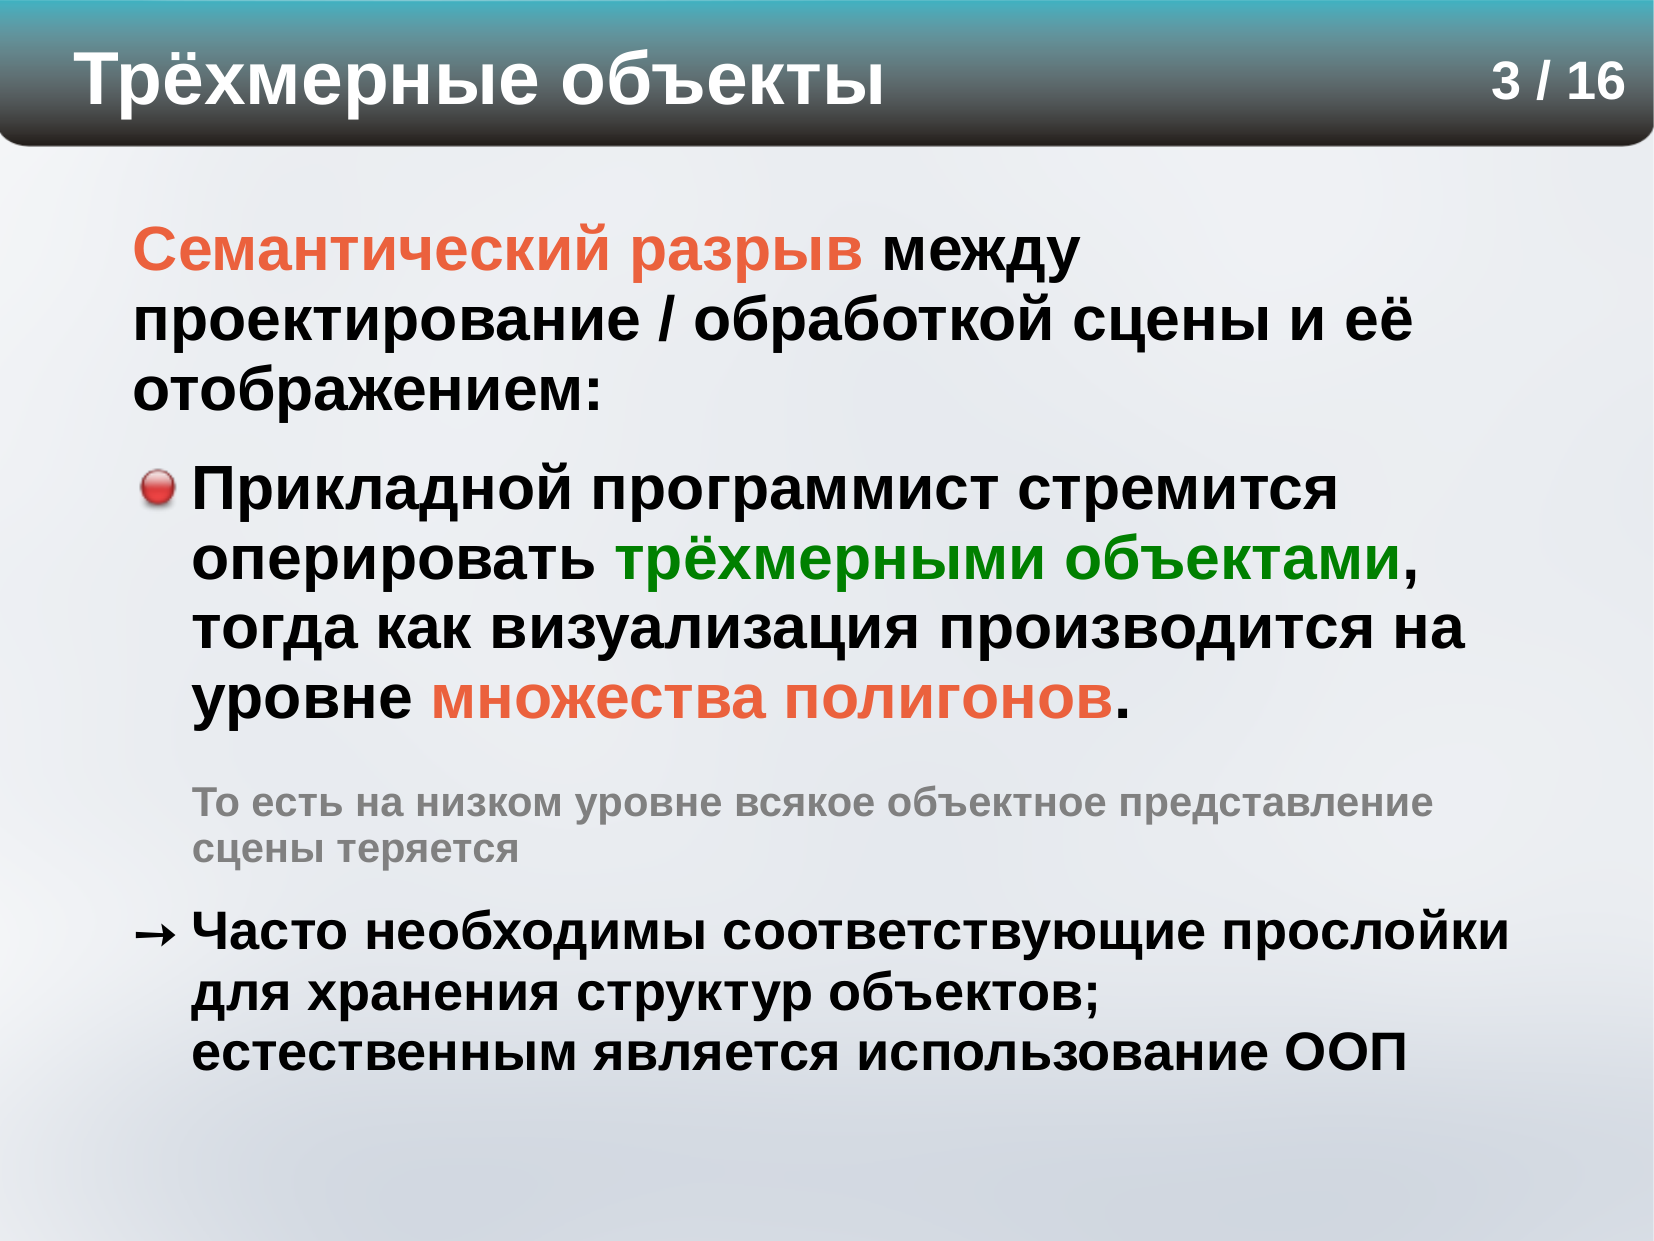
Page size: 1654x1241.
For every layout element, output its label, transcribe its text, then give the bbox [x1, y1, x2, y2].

picture [0, 0, 1654, 1241]
text_box Семантический разрыв между проектирование / обработкой сцены и её отображением: Прикладной программист стремится оперировать трёхмерными объектами, тогда как визуализация производится на уровне множества полигонов. То есть на низком уровне всякое объектное представление сцены теряется Часто необходимы соответствующие прослойки для хранения структур объектов; естественным является использование ООП [118, 206, 1536, 1090]
text_box Трёхмерные объекты [59, 29, 916, 129]
text_box <номер> / 16 [1476, 42, 1654, 179]
